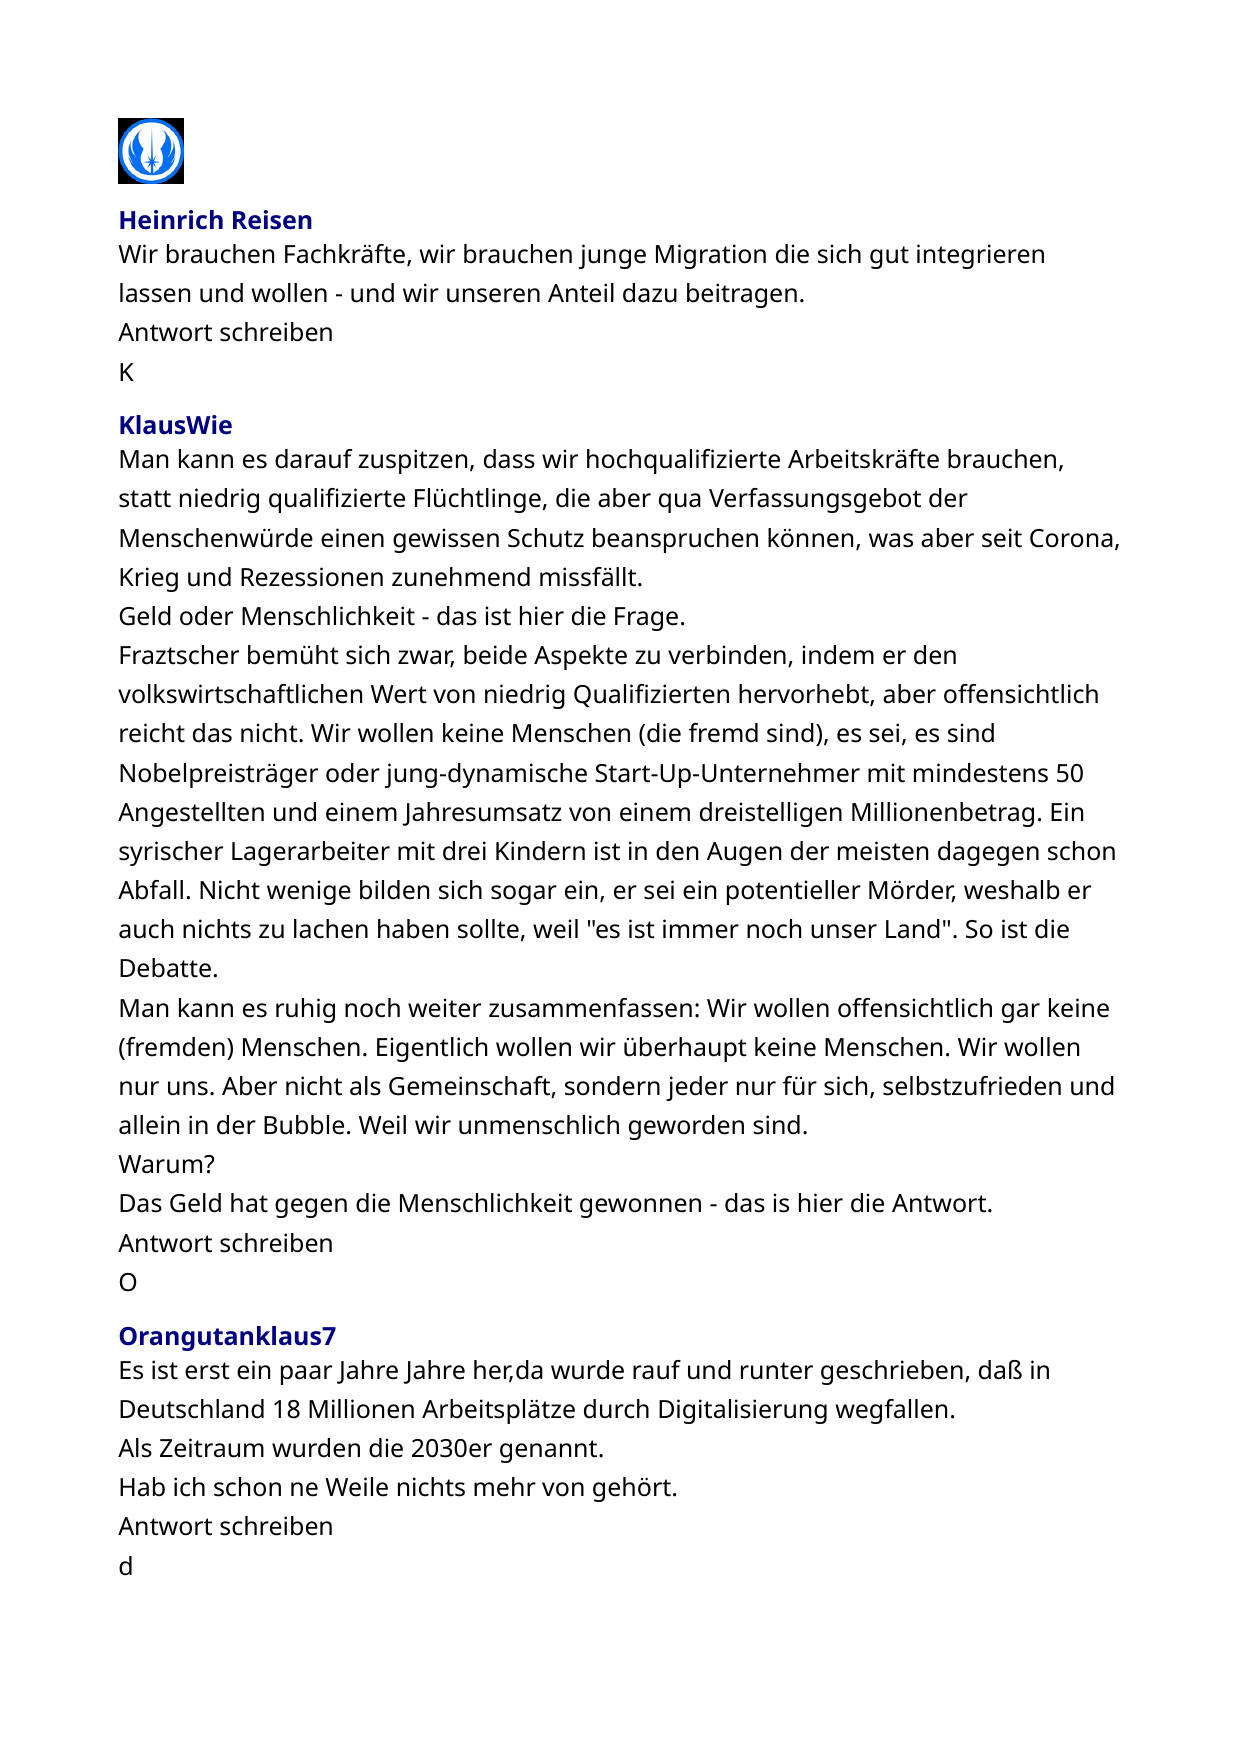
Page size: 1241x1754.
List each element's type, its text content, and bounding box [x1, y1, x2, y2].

text Man kann es darauf zuspitzen, dass wir hochqualifizierte Arbeitskräfte brauchen, statt niedrig qualifizierte Flüchtlinge, die aber qua Verfassungsgebot der Menschenwürde einen gewissen Schutz beanspruchen können, was aber seit Corona, Krieg und Rezessionen zunehmend missfällt. [118, 442, 1122, 593]
text Hab ich schon ne Weile nichts mehr von gehört. [118, 1470, 1122, 1504]
text Geld oder Menschlichkeit - das ist hier die Frage. [118, 599, 1122, 633]
text Warum? [118, 1147, 1122, 1181]
picture [118, 118, 184, 184]
text O [118, 1264, 1122, 1298]
text Man kann es ruhig noch weiter zusammenfassen: Wir wollen offensichtlich gar keine (fremden) Menschen. Eigentlich wollen wir überhaupt keine Menschen. Wir wollen nur uns. Aber nicht als Gemeinschaft, sondern jeder nur für sich, selbstzufrieden und allein in der Bubble. Weil wir unmenschlich geworden sind. [118, 990, 1122, 1142]
subtitle Orangutanklaus7 [118, 1318, 1122, 1352]
text Antwort schreiben [118, 1509, 1122, 1543]
text Wir brauchen Fachkräfte, wir brauchen junge Migration die sich gut integrieren lassen und wollen - und wir unseren Anteil dazu beitragen. [118, 237, 1122, 310]
text Es ist erst ein paar Jahre Jahre her,da wurde rauf und runter geschrieben, daß in Deutschland 18 Millionen Arbeitsplätze durch Digitalisierung wegfallen. [118, 1352, 1122, 1426]
text Fraztscher bemüht sich zwar, beide Aspekte zu verbinden, indem er den volkswirtschaftlichen Wert von niedrig Qualifizierten hervorhebt, aber offensichtlich reicht das nicht. Wir wollen keine Menschen (die fremd sind), es sei, es sind Nobelpreisträger oder jung-dynamische Start-Up-Unternehmer mit mindestens 50 Angestellten und einem Jahresumsatz von einem dreistelligen Millionenbetrag. Ein syrischer Lagerarbeiter mit drei Kindern ist in den Augen der meisten dagegen schon Abfall. Nicht wenige bilden sich sogar ein, er sei ein potentieller Mörder, weshalb er auch nichts zu lachen haben sollte, weil "es ist immer noch unser Land". So ist die Debatte. [118, 638, 1122, 985]
text Als Zeitraum wurden die 2030er genannt. [118, 1431, 1122, 1465]
subtitle KlausWie [118, 408, 1122, 442]
subtitle Heinrich Reisen [118, 203, 1122, 237]
text Antwort schreiben [118, 1225, 1122, 1259]
text Das Geld hat gegen die Menschlichkeit gewonnen - das is hier die Antwort. [118, 1186, 1122, 1220]
text d [118, 1548, 1122, 1582]
text Antwort schreiben [118, 315, 1122, 349]
text K [118, 354, 1122, 388]
